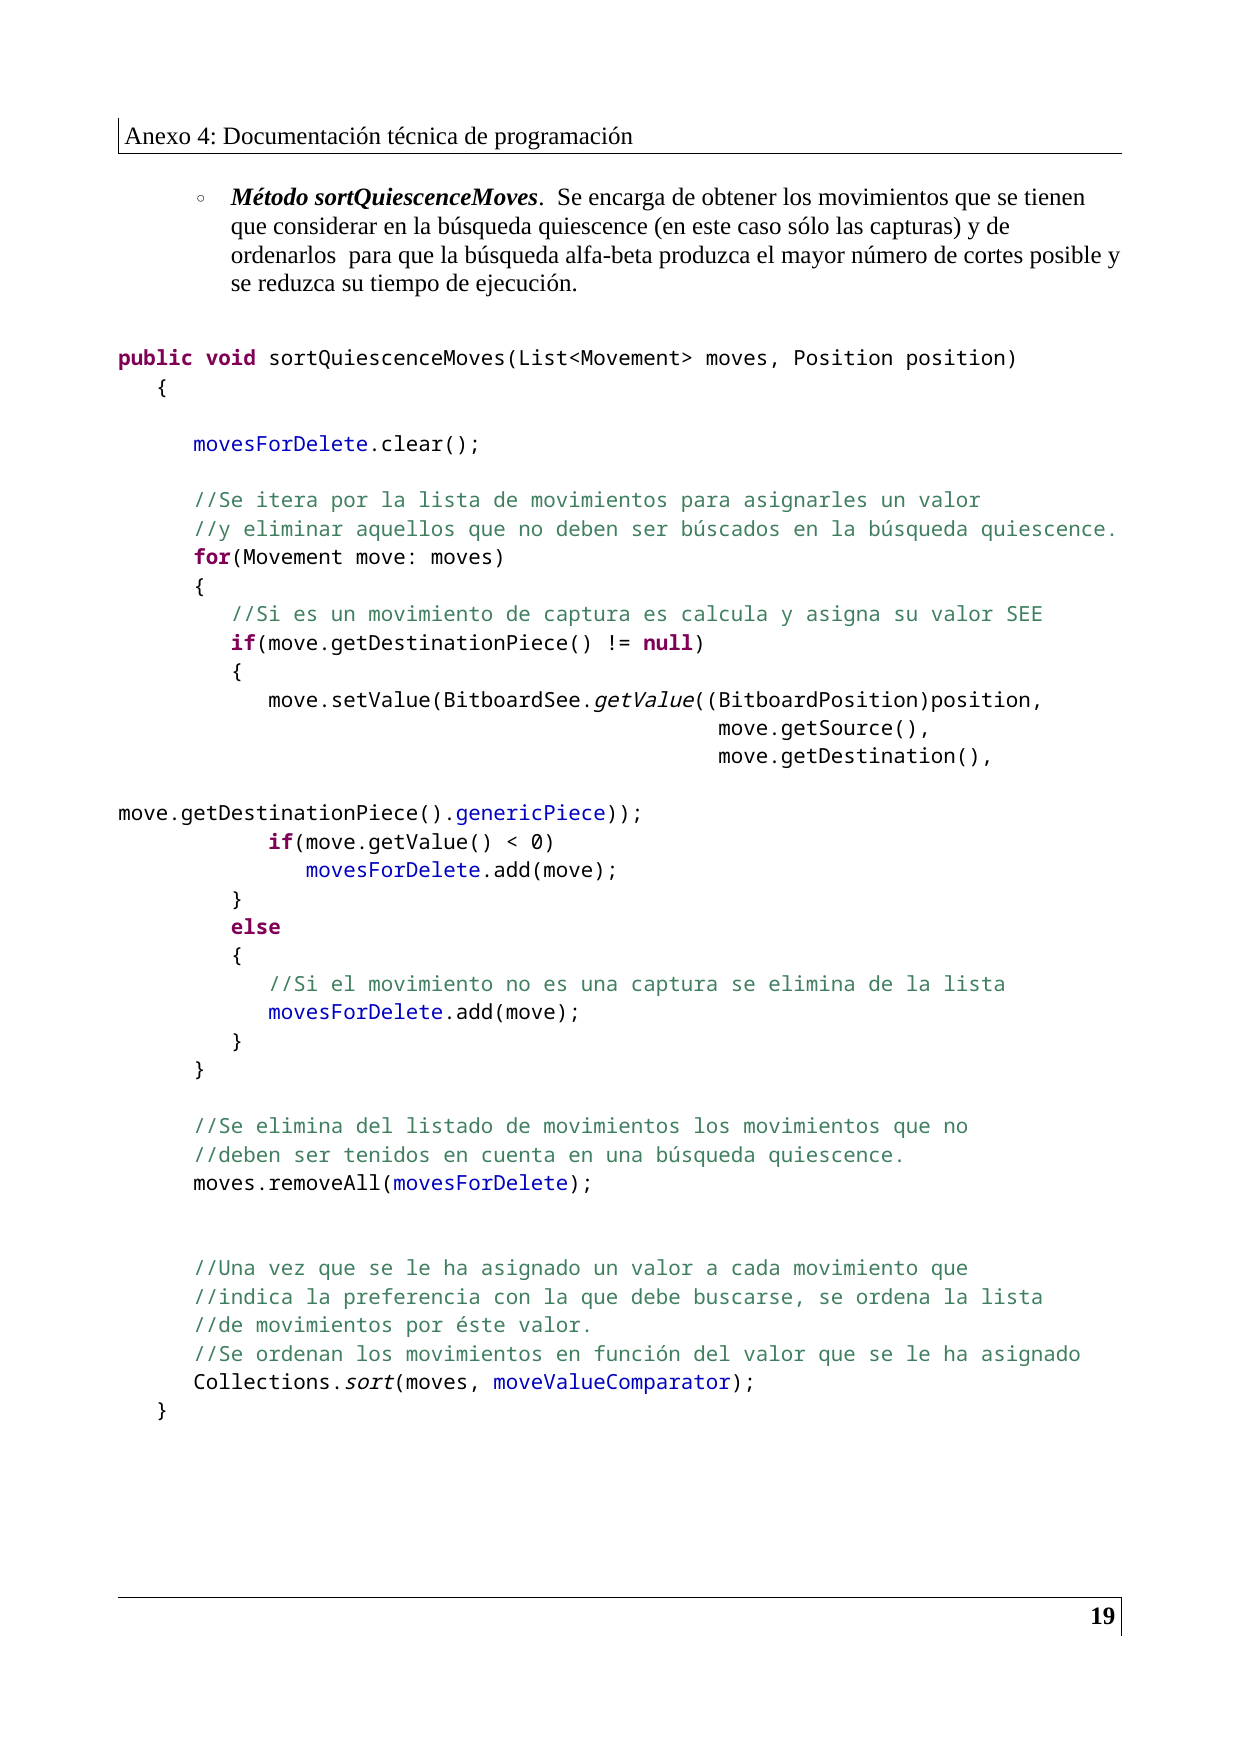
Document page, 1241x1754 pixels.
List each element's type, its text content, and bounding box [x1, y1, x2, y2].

text { [118, 372, 1122, 400]
text move.setValue(BitboardSee.getValue((BitboardPosition)position, [118, 685, 1122, 713]
text //de movimientos por éste valor. [118, 1310, 1122, 1339]
text Collections.sort(moves, moveValueComparator); [118, 1367, 1122, 1396]
text //Se elimina del listado de movimientos los movimientos que no [118, 1111, 1122, 1140]
text moves.removeAll(movesForDelete); [118, 1168, 1122, 1197]
text //Se ordenan los movimientos en función del valor que se le ha asignado [118, 1339, 1122, 1367]
text //Si el movimiento no es una captura se elimina de la lista [118, 969, 1122, 997]
text if(move.getValue() < 0) [118, 827, 1122, 855]
text //Una vez que se le ha asignado un valor a cada movimiento que [118, 1253, 1122, 1282]
text } [118, 1054, 1122, 1083]
list Método sortQuiescenceMoves. Se encarga de obtener los movimientos que se tienen que considerar en la búsqueda quiescence (en este caso sólo las capturas) y de ordenarlos para que la búsqueda alfa-beta produzca el mayor número de cortes posible y se reduzca su tiempo de ejecución. [193, 182, 1122, 297]
text } [118, 884, 1122, 912]
text if(move.getDestinationPiece() != null) [118, 628, 1122, 656]
text for(Movement move: moves) [118, 542, 1122, 571]
text //indica la preferencia con la que debe buscarse, se ordena la lista [118, 1282, 1122, 1310]
text //Si es un movimiento de captura es calcula y asigna su valor SEE [118, 599, 1122, 628]
text movesForDelete.add(move); [118, 997, 1122, 1026]
text movesForDelete.add(move); [118, 855, 1122, 884]
text movesForDelete.clear(); [118, 429, 1122, 457]
text else [118, 912, 1122, 941]
text } [118, 1026, 1122, 1054]
text move.getDestination(), [118, 742, 1122, 770]
text } [118, 1396, 1122, 1424]
text //Se itera por la lista de movimientos para asignarles un valor [118, 486, 1122, 514]
text { [118, 571, 1122, 599]
text //y eliminar aquellos que no deben ser búscados en la búsqueda quiescence. [118, 514, 1122, 542]
text move.getDestinationPiece().genericPiece)); [118, 770, 1122, 827]
text { [118, 656, 1122, 685]
text public void sortQuiescenceMoves(List<Movement> moves, Position position) [118, 343, 1122, 372]
text { [118, 941, 1122, 969]
text move.getSource(), [118, 713, 1122, 742]
text //deben ser tenidos en cuenta en una búsqueda quiescence. [118, 1140, 1122, 1168]
